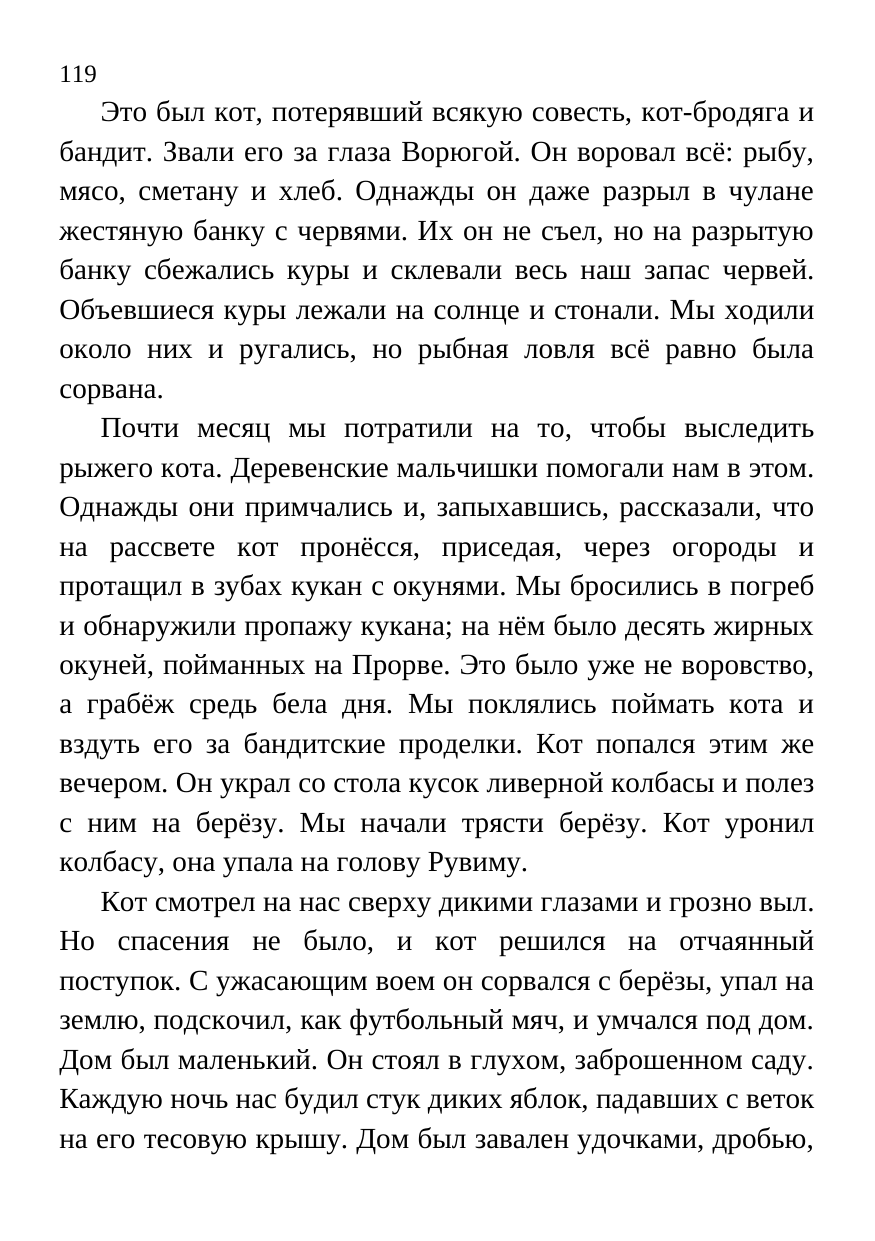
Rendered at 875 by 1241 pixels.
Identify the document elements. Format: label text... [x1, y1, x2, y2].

text Почти месяц мы потратили на то, чтобы выследить рыжего кота. Деревенские мальчишки помогали нам в этом. Однажды они примчались и, запыхавшись, рассказали, что на рассвете кот пронёсся, приседая, через огороды и протащил в зубах кукан с окунями. Мы бросились в погреб и обнаружили пропажу кукана; на нём было десять жирных окуней, пойманных на Прорве. Это было уже не воровство, а грабёж средь бела дня. Мы поклялись поймать кота и вздуть его за бандитские проделки. Кот попался этим же вечером. Он украл со стола кусок ливерной колбасы и полез с ним на берёзу. Мы начали трясти берёзу. Кот уронил колбасу, она упала на голову Рувиму. [59, 410, 815, 878]
text Это был кот, потерявший всякую совесть, кот-бродяга и бандит. Звали его за глаза Ворюгой. Он воровал всё: рыбу, мясо, сметану и хлеб. Однажды он даже разрыл в чулане жестяную банку с червями. Их он не съел, но на разрытую банку сбежались куры и склевали весь наш запас червей. Объевшиеся куры лежали на солнце и стонали. Мы ходили около них и ругались, но рыбная ловля всё равно была сорвана. [59, 94, 815, 404]
text Кот смотрел на нас сверху дикими глазами и грозно выл. Но спасения не было, и кот решился на отчаянный поступок. С ужасающим воем он сорвался с берёзы, упал на землю, подскочил, как футбольный мяч, и умчался под дом. Дом был маленький. Он стоял в глухом, заброшенном саду. Каждую ночь нас будил стук диких яблок, падавших с веток на его тесовую крышу. Дом был завален удочками, дробью, [59, 884, 815, 1154]
